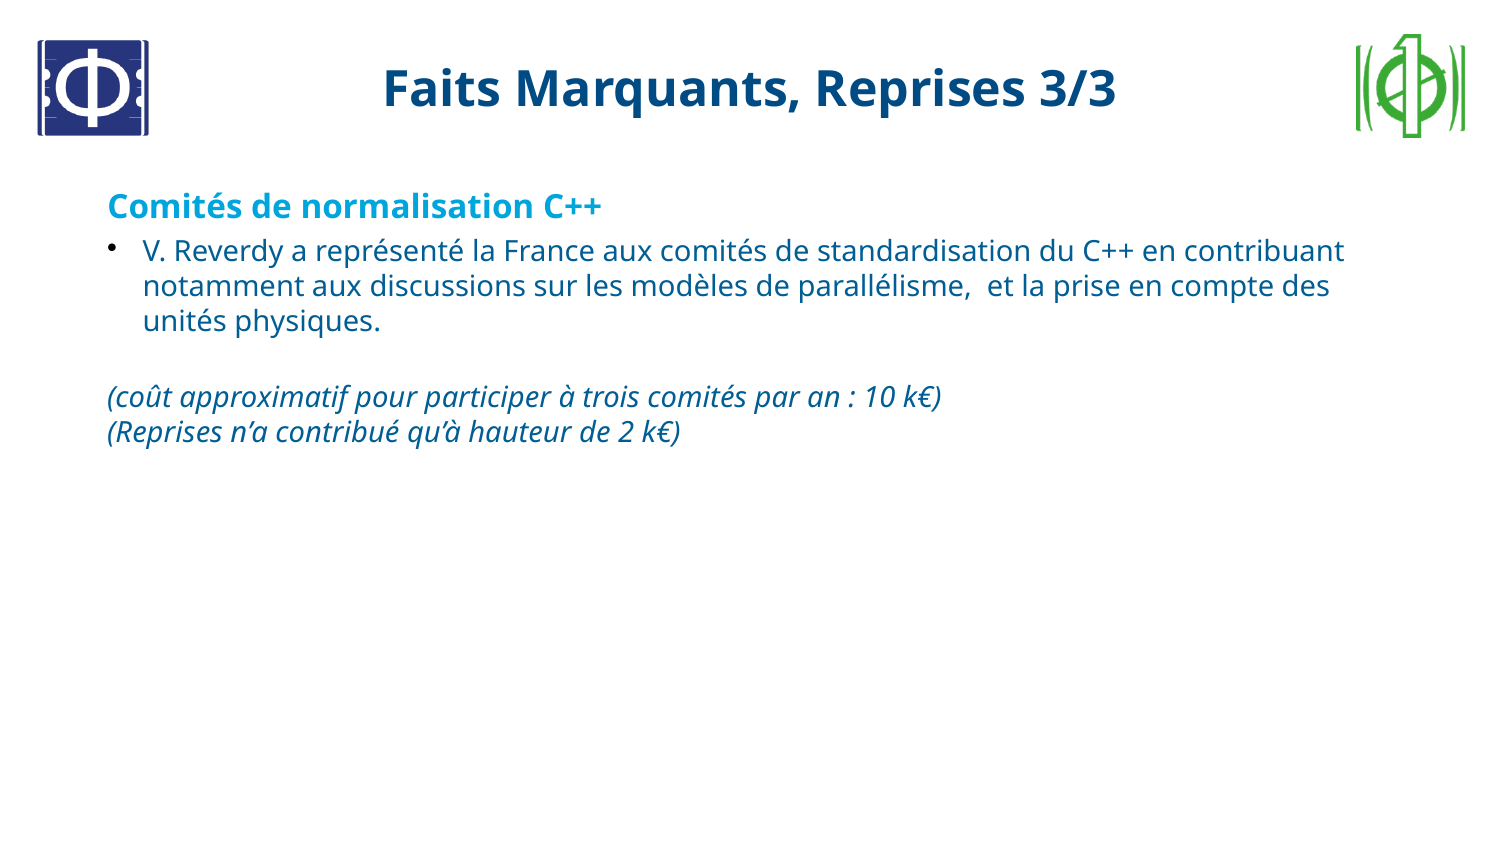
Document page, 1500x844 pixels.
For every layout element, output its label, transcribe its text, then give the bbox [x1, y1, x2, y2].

text_box Comités de normalisation C++ V. Reverdy a représenté la France aux comités de standardisation du C++ en contribuant notamment aux discussions sur les modèles de parallélisme, et la prise en compte des unités physiques. (coût approximatif pour participer à trois comités par an : 10 k€) (Reprises n’a contribué qu’à hauteur de 2 k€) [92, 178, 1414, 808]
picture [1356, 34, 1465, 138]
picture [34, 36, 152, 140]
text_box Faits Marquants, Reprises 3/3 [34, 35, 1356, 138]
